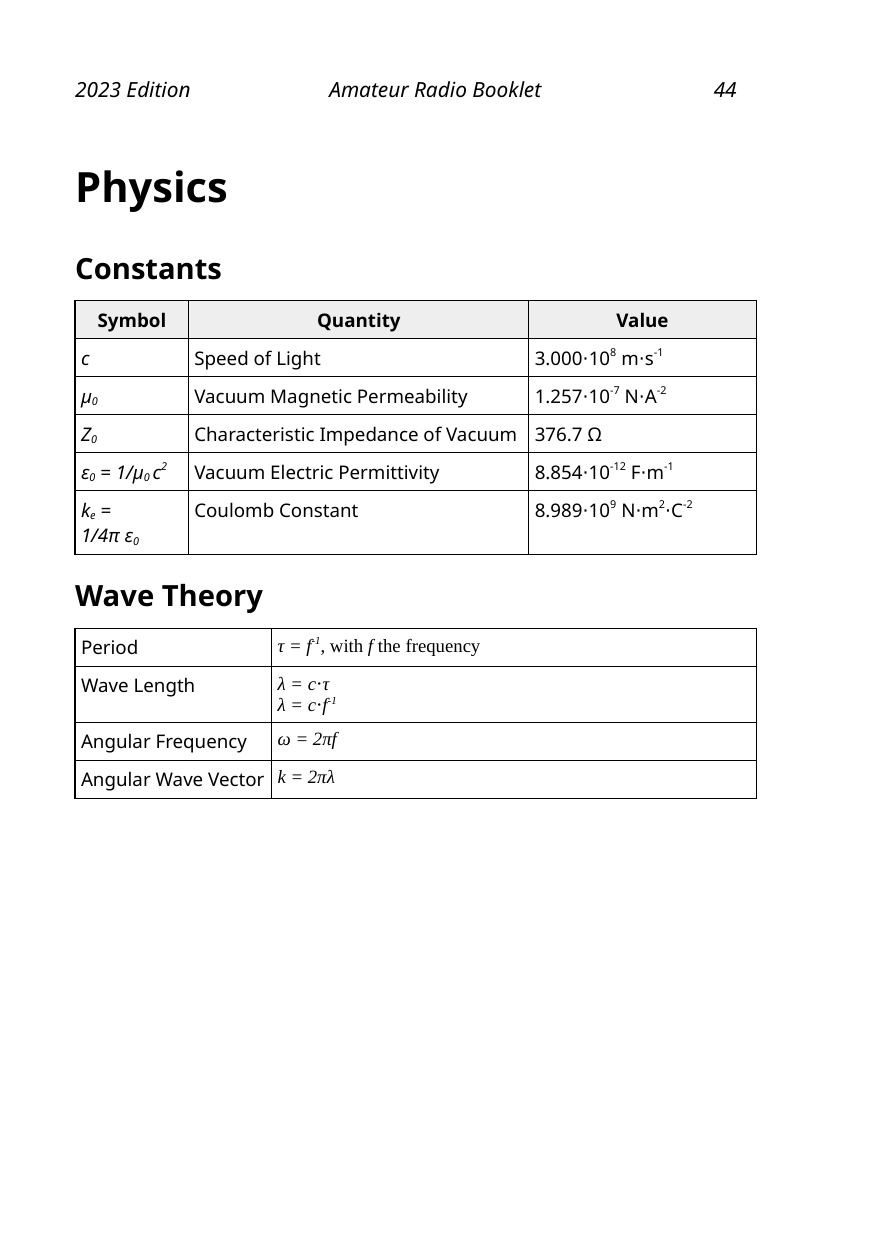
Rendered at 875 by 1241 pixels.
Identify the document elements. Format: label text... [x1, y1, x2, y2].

table_cell 376.7 Ω [529, 415, 756, 452]
table_cell 8.989⋅109 N⋅m2⋅C-2 [529, 491, 756, 554]
subtitle Physics [75, 158, 756, 215]
table_cell c [76, 339, 188, 376]
table_cell ke = 1/4π ε0 [76, 491, 188, 554]
table_cell Speed of Light [189, 339, 528, 376]
table_cell 8.854⋅10-12 F⋅m-1 [529, 453, 756, 490]
table_cell Z0 [76, 415, 188, 452]
subtitle Constants [75, 248, 756, 288]
table_cell λ = c⋅τ λ = c⋅f-1 [272, 667, 756, 722]
table_cell Wave Length [76, 667, 271, 722]
table_header Value [529, 301, 756, 338]
table_cell Coulomb Constant [189, 491, 528, 554]
table_header Period [76, 629, 271, 666]
table_header τ = f-1, with f the frequency [272, 629, 756, 666]
table_header Symbol [76, 301, 188, 338]
table_cell µ0 [76, 377, 188, 414]
table_cell Vacuum Magnetic Permeability [189, 377, 528, 414]
subtitle Wave Theory [75, 576, 756, 615]
table_cell Angular Frequency [76, 723, 271, 759]
table_cell Vacuum Electric Permittivity [189, 453, 528, 490]
table_cell 3.000⋅108 m⋅s-1 [529, 339, 756, 376]
table_cell ε0 = 1/µ0 c2 [76, 453, 188, 490]
table_cell 1.257⋅10-7 N⋅A-2 [529, 377, 756, 414]
table_cell Characteristic Impedance of Vacuum [189, 415, 528, 452]
table_cell Angular Wave Vector [76, 761, 271, 798]
table_cell k = 2πλ [272, 761, 756, 798]
table_header Quantity [189, 301, 528, 338]
table_cell ω = 2πf [272, 723, 756, 759]
